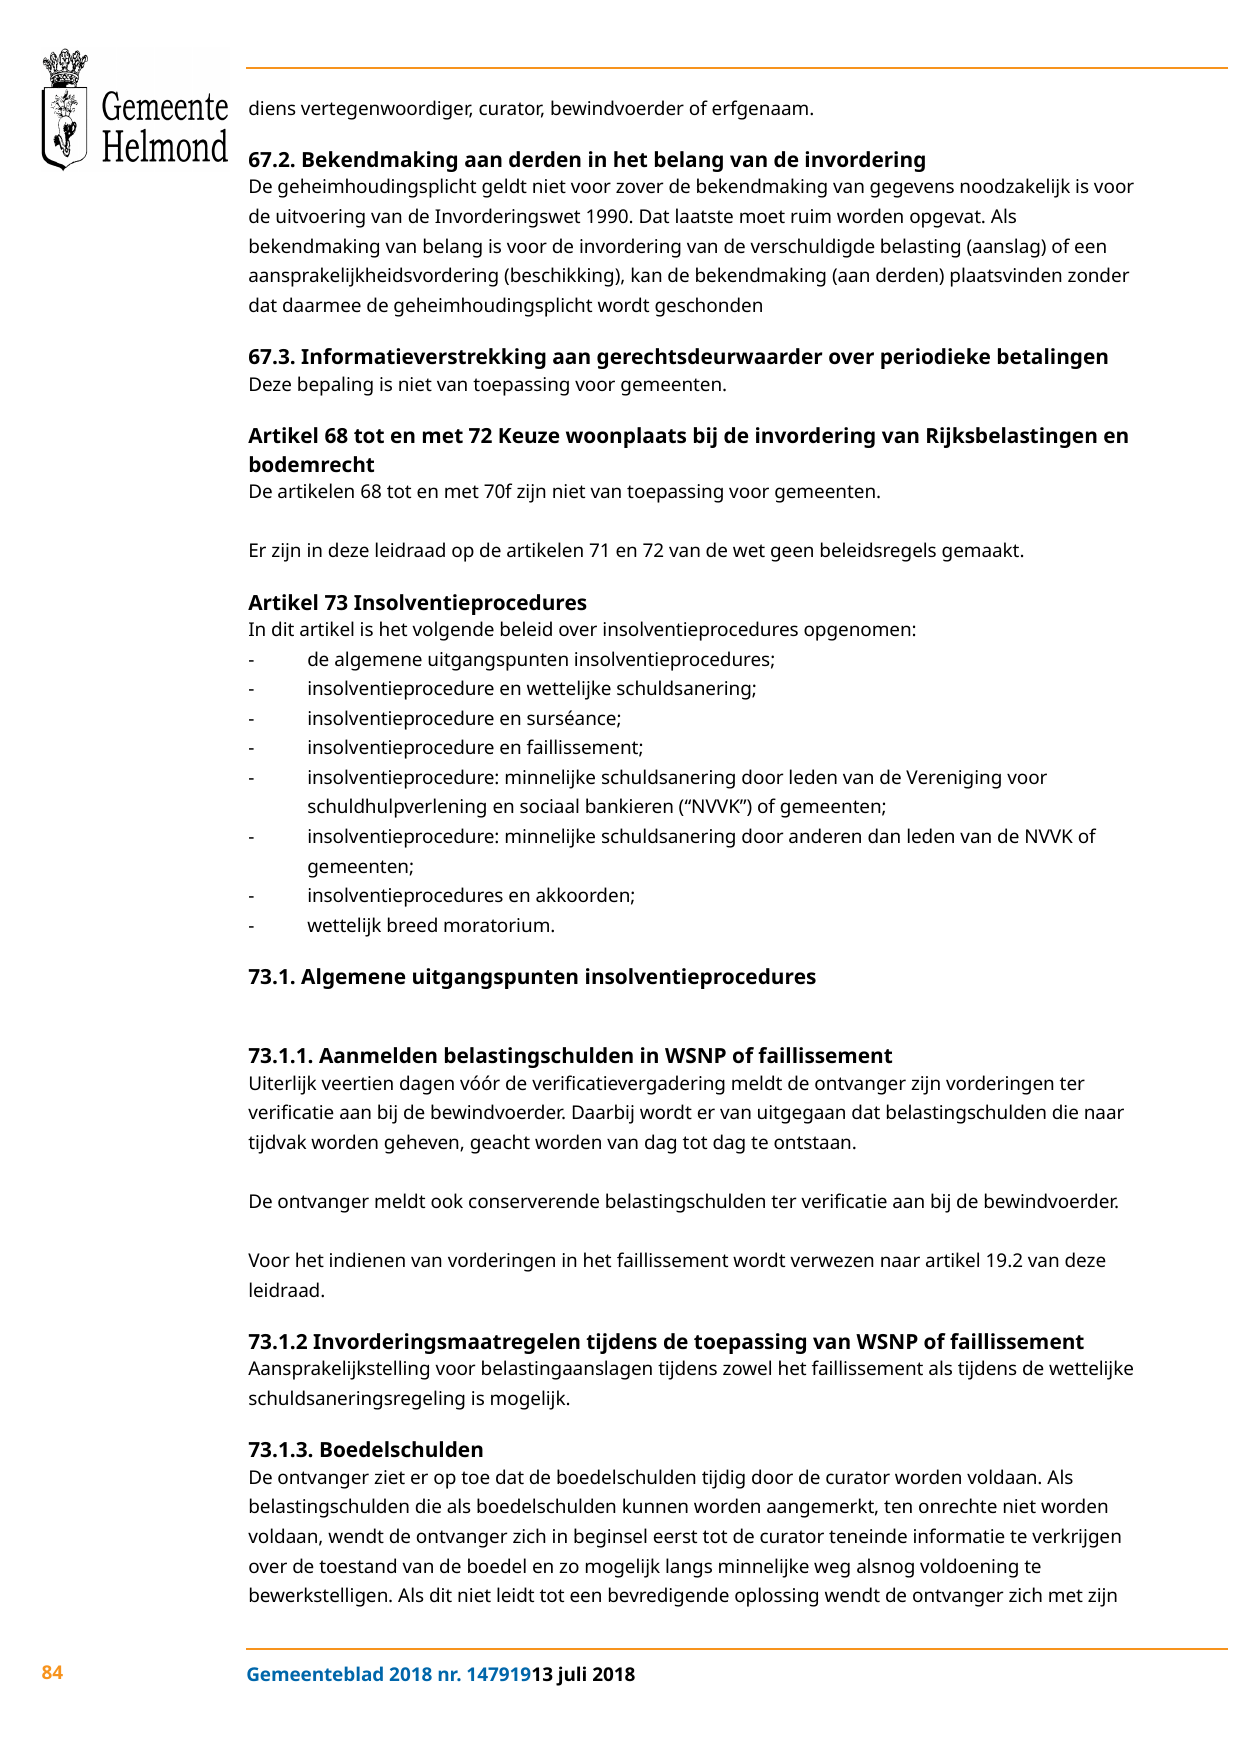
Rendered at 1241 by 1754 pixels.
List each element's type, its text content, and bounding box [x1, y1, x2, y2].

list insolventieprocedure en surséance; [248, 705, 1152, 731]
list de algemene uitgangspunten insolventieprocedures; [248, 646, 1152, 671]
list insolventieprocedure: minnelijke schuldsanering door leden van de Vereniging voor schuldhulpverlening en sociaal bankieren (“NVVK”) of gemeenten; [248, 764, 1152, 819]
text 73.1.3. Boedelschulden [248, 1436, 1152, 1464]
text 73.1. Algemene uitgangspunten insolventieprocedures [248, 962, 1152, 991]
text In dit artikel is het volgende beleid over insolventieprocedures opgenomen: [248, 616, 1152, 642]
list insolventieprocedures en akkoorden; [248, 882, 1152, 908]
list insolventieprocedure en wettelijke schuldsanering; [248, 675, 1152, 701]
picture [41, 47, 231, 172]
text Aansprakelijkstelling voor belastingaanslagen tijdens zowel het faillissement als tijdens de wettelijke schuldsaneringsregeling is mogelijk. [248, 1356, 1152, 1411]
text Artikel 68 tot en met 72 Keuze woonplaats bij de invordering van Rijksbelastingen en bodemrecht [248, 421, 1152, 478]
text diens vertegenwoordiger, curator, bewindvoerder of erfgenaam. [248, 95, 1152, 121]
text De artikelen 68 tot en met 70f zijn niet van toepassing voor gemeenten. [248, 478, 1152, 504]
text De geheimhoudingsplicht geldt niet voor zover de bekendmaking van gegevens noodzakelijk is voor de uitvoering van de Invorderingswet 1990. Dat laatste moet ruim worden opgevat. Als bekendmaking van belang is voor de invordering van de verschuldigde belasting (aanslag) of een aansprakelijkheidsvordering (beschikking), kan de bekendmaking (aan derden) plaatsvinden zonder dat daarmee de geheimhoudingsplicht wordt geschonden [248, 174, 1152, 318]
list wettelijk breed moratorium. [248, 912, 1152, 938]
text Er zijn in deze leidraad op de artikelen 71 en 72 van de wet geen beleidsregels gemaakt. [248, 537, 1152, 563]
text Deze bepaling is niet van toepassing voor gemeenten. [248, 371, 1152, 397]
text 67.3. Informatieverstrekking aan gerechtsdeurwaarder over periodieke betalingen [248, 342, 1152, 371]
text De ontvanger meldt ook conserverende belastingschulden ter verificatie aan bij de bewindvoerder. [248, 1188, 1152, 1214]
text 67.2. Bekendmaking aan derden in het belang van de invordering [248, 145, 1152, 174]
text Uiterlijk veertien dagen vóór de verificatievergadering meldt de ontvanger zijn vorderingen ter verificatie aan bij de bewindvoerder. Daarbij wordt er van uitgegaan dat belastingschulden die naar tijdvak worden geheven, geacht worden van dag tot dag te ontstaan. [248, 1070, 1152, 1154]
text Artikel 73 Insolventieprocedures [248, 588, 1152, 616]
text 73.1.2 Invorderingsmaatregelen tijdens de toepassing van WSNP of faillissement [248, 1327, 1152, 1356]
text De ontvanger ziet er op toe dat de boedelschulden tijdig door de curator worden voldaan. Als belastingschulden die als boedelschulden kunnen worden aangemerkt, ten onrechte niet worden voldaan, wendt de ontvanger zich in beginsel eerst tot de curator teneinde informatie te verkrijgen over de toestand van de boedel en zo mogelijk langs minnelijke weg alsnog voldoening te bewerkstelligen. Als dit niet leidt tot een bevredigende oplossing wendt de ontvanger zich met zijn [248, 1464, 1152, 1608]
text Voor het indienen van vorderingen in het faillissement wordt verwezen naar artikel 19.2 van deze leidraad. [248, 1247, 1152, 1302]
text 73.1.1. Aanmelden belastingschulden in WSNP of faillissement [248, 1041, 1152, 1070]
list insolventieprocedure: minnelijke schuldsanering door anderen dan leden van de NVVK of gemeenten; [248, 823, 1152, 878]
list insolventieprocedure en faillissement; [248, 734, 1152, 760]
